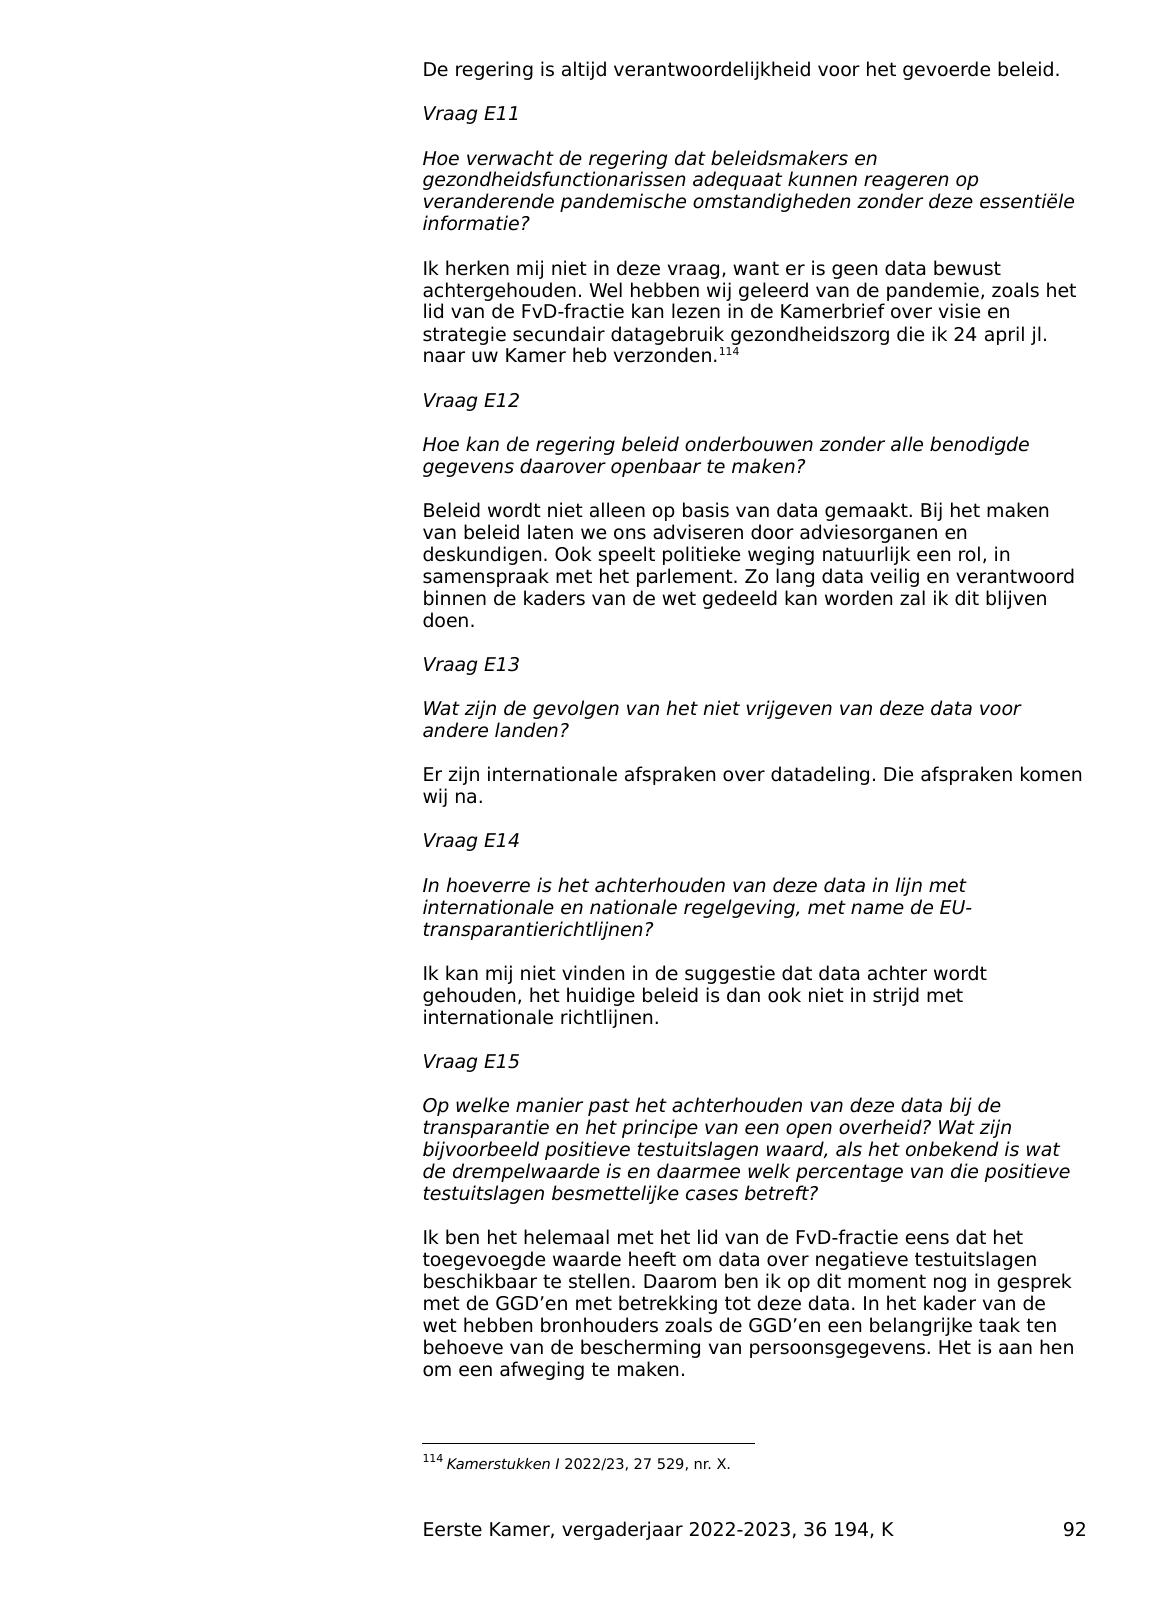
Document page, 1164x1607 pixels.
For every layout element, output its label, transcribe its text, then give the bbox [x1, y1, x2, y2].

text Kamerstukken I 2022/23, 27 529, nr. X. [422, 1452, 1087, 1474]
text Wat zijn de gevolgen van het niet vrijgeven van deze data voor andere landen? [422, 698, 1087, 742]
text De regering is altijd verantwoordelijkheid voor het gevoerde beleid. [422, 59, 1087, 81]
text Ik ben het helemaal met het lid van de FvD-fractie eens dat het toegevoegde waarde heeft om data over negatieve testuitslagen beschikbaar te stellen. Daarom ben ik op dit moment nog in gesprek met de GGD’en met betrekking tot deze data. In het kader van de wet hebben bronhouders zoals de GGD’en een belangrijke taak ten behoeve van de bescherming van persoonsgegevens. Het is aan hen om een afweging te maken. [422, 1227, 1087, 1381]
text Ik kan mij niet vinden in de suggestie dat data achter wordt gehouden, het huidige beleid is dan ook niet in strijd met internationale richtlijnen. [422, 963, 1087, 1029]
subtitle Vraag E12 [422, 389, 1087, 412]
text Hoe verwacht de regering dat beleidsmakers en gezondheidsfunctionarissen adequaat kunnen reageren op veranderende pandemische omstandigheden zonder deze essentiële informatie? [422, 147, 1087, 235]
subtitle Vraag E15 [422, 1051, 1087, 1073]
subtitle Vraag E11 [422, 103, 1087, 125]
text Er zijn internationale afspraken over datadeling. Die afspraken komen wij na. [422, 764, 1087, 808]
text In hoeverre is het achterhouden van deze data in lijn met internationale en nationale regelgeving, met name de EU-transparantierichtlijnen? [422, 874, 1087, 941]
text Ik herken mij niet in deze vraag, want er is geen data bewust achtergehouden. Wel hebben wij geleerd van de pandemie, zoals het lid van de FvD-fractie kan lezen in de Kamerbrief over visie en strategie secundair datagebruik gezondheidszorg die ik 24 april jl. naar uw Kamer heb verzonden. [422, 257, 1087, 367]
subtitle Vraag E13 [422, 654, 1087, 676]
text Beleid wordt niet alleen op basis van data gemaakt. Bij het maken van beleid laten we ons adviseren door adviesorganen en deskundigen. Ook speelt politieke weging natuurlijk een rol, in samenspraak met het parlement. Zo lang data veilig en verantwoord binnen de kaders van de wet gedeeld kan worden zal ik dit blijven doen. [422, 500, 1087, 632]
text Op welke manier past het achterhouden van deze data bij de transparantie en het principe van een open overheid? Wat zijn bijvoorbeeld positieve testuitslagen waard, als het onbekend is wat de drempelwaarde is en daarmee welk percentage van die positieve testuitslagen besmettelijke cases betreft? [422, 1095, 1087, 1205]
text Hoe kan de regering beleid onderbouwen zonder alle benodigde gegevens daarover openbaar te maken? [422, 434, 1087, 478]
subtitle Vraag E14 [422, 830, 1087, 852]
